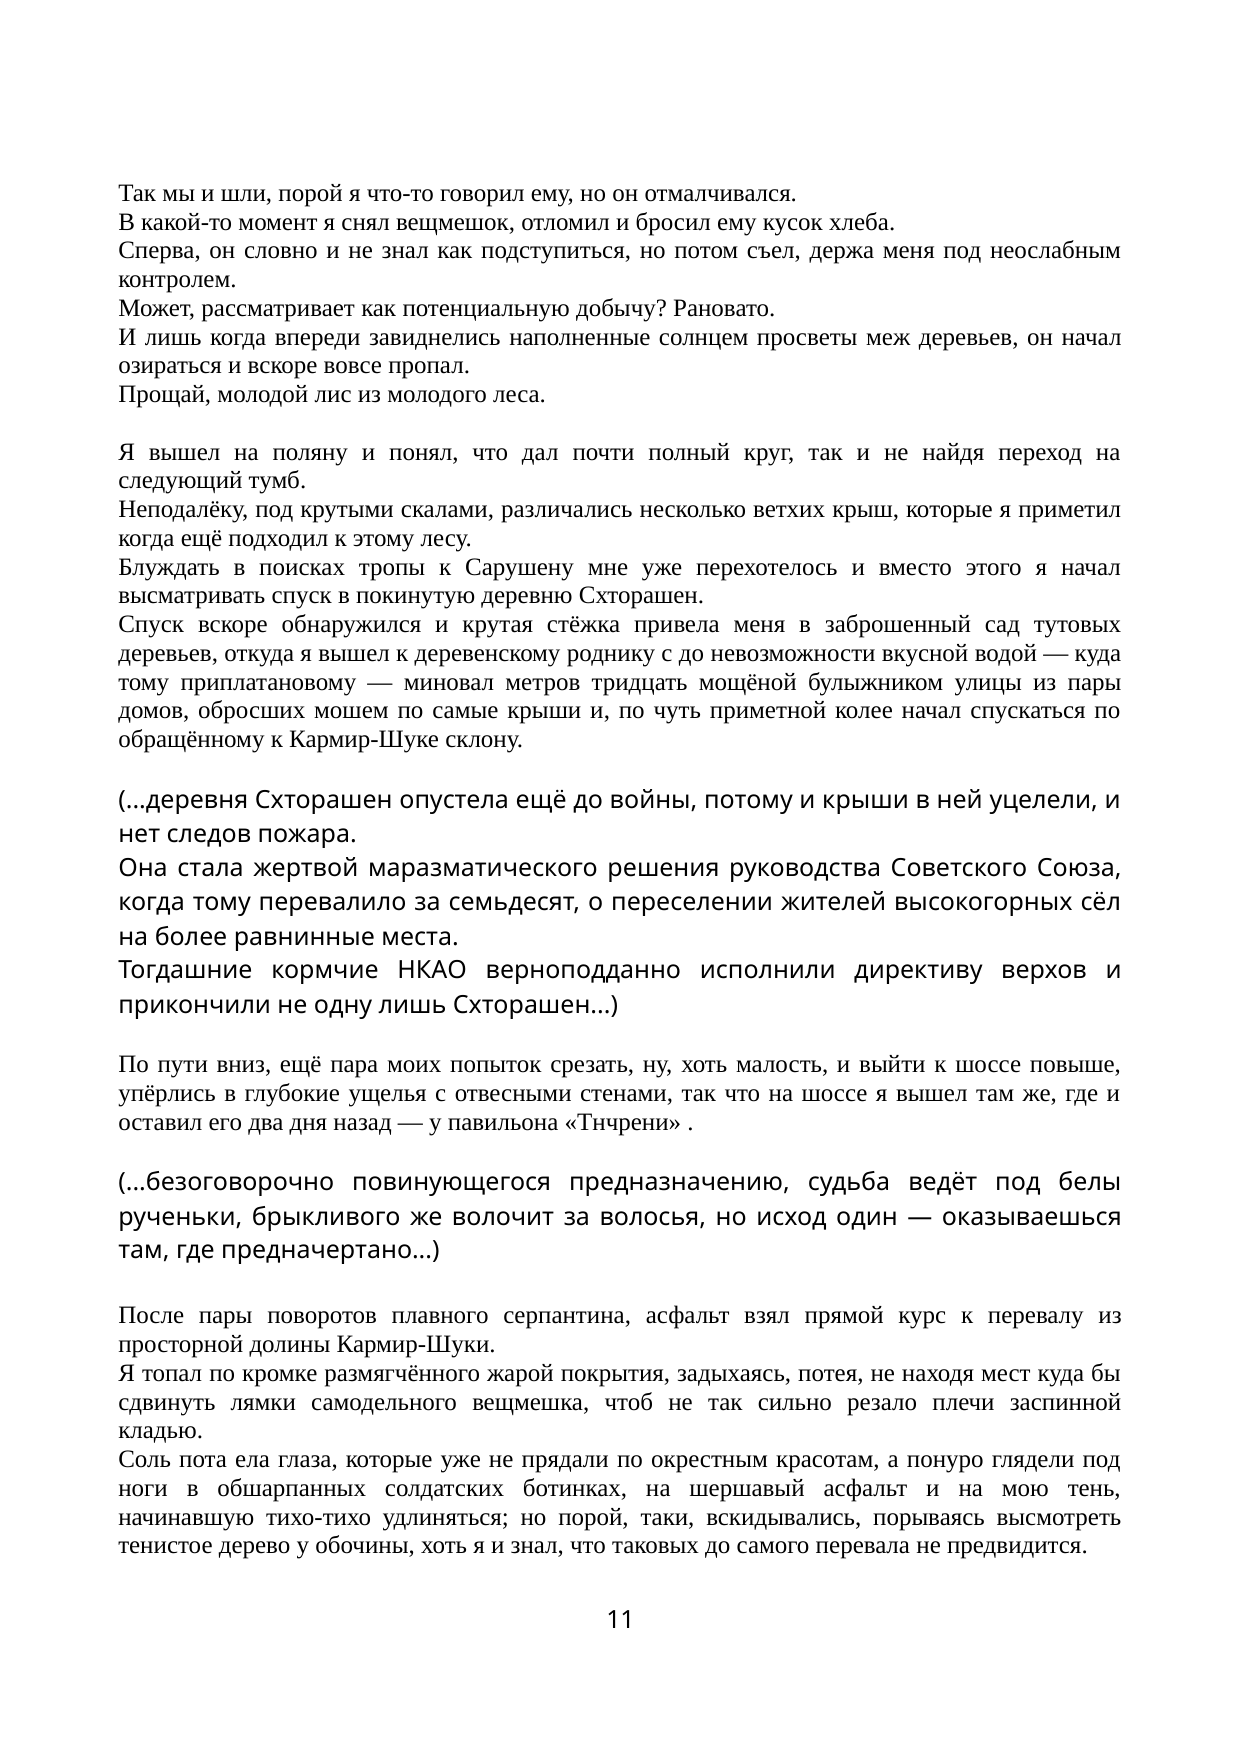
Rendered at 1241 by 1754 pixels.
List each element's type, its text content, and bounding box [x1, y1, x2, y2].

text Сперва, он словно и не знал как подступиться, но потом съел, держа меня под неослабным контролем. [118, 236, 1122, 293]
text И лишь когда впереди завиднелись наполненные солнцем просветы меж деревьев, он начал озираться и вскоре вовсе пропал. [118, 322, 1122, 379]
text В какой-то момент я снял вещмешок, отломил и бросил ему кусок хлеба. [118, 207, 1122, 236]
text Соль пота ела глаза, которые уже не прядали по окрестным красотам, а понуро глядели под ноги в обшарпанных солдатских ботинках, на шершавый асфальт и на мою тень, начинавшую тихо-тихо удлиняться; но порой, таки, вскидывались, порываясь высмотреть тенистое дерево у обочины, хоть я и знал, что таковых до самого перевала не предвидится. [118, 1444, 1122, 1559]
text Неподалёку, под крутыми скалами, различались несколько ветхих крыш, которые я приметил когда ещё подходил к этому лесу. [118, 494, 1122, 552]
text Она стала жертвой маразматического решения руководства Советского Союза, когда тому перевалило за семьдесят, о переселении жителей высокогорных сёл на более равнинные места. [118, 850, 1122, 952]
text После пары поворотов плавного серпантина, асфальт взял прямой курс к перевалу из просторной долины Кармир-Шуки. [118, 1300, 1122, 1358]
text Спуск вскоре обнаружился и крутая стёжка привела меня в заброшенный сад тутовых деревьев, откуда я вышел к деревенскому роднику с до невозможности вкусной водой — куда тому приплатановому — миновал метров тридцать мощёной булыжником улицы из пары домов, обросших мошем по самые крыши и, по чуть приметной колее начал спускаться по обращённому к Кармир-Шуке склону. [118, 609, 1122, 753]
text Может, рассматривает как потенциальную добычу? Рановато. [118, 293, 1122, 322]
text Так мы и шли, порой я что-то говорил ему, но он отмалчивался. [118, 178, 1122, 207]
text Прощай, молодой лис из молодого леса. [118, 379, 1122, 408]
text Я вышел на поляну и понял, что дал почти полный круг, так и не найдя переход на следующий тумб. [118, 437, 1122, 494]
text По пути вниз, ещё пара моих попыток срезать, ну, хоть малость, и выйти к шоссе повыше, упёрлись в глубокие ущелья с отвесными стенами, так что на шоссе я вышел там же, где и оставил его два дня назад — у павильона «Тнчрени» . [118, 1049, 1122, 1135]
text Я топал по кромке размягчённого жарой покрытия, задыхаясь, потея, не находя мест куда бы сдвинуть лямки самодельного вещмешка, чтоб не так сильно резало плечи заспинной кладью. [118, 1358, 1122, 1444]
text Тогдашние кормчие НКАО верноподданно исполнили директиву верхов и прикончили не одну лишь Схторашен...) [118, 952, 1122, 1020]
text (...безоговорочно повинующегося предназначению, судьба ведёт под белы рученьки, брыкливого же волочит за волосья, но исход один — оказываешься там, где предначертано...) [118, 1164, 1122, 1266]
text (...деревня Схторашен опустела ещё до войны, потому и крыши в ней уцелели, и нет следов пожара. [118, 782, 1122, 850]
text Блуждать в поисках тропы к Сарушену мне уже перехотелось и вместо этого я начал высматривать спуск в покинутую деревню Схторашен. [118, 552, 1122, 609]
